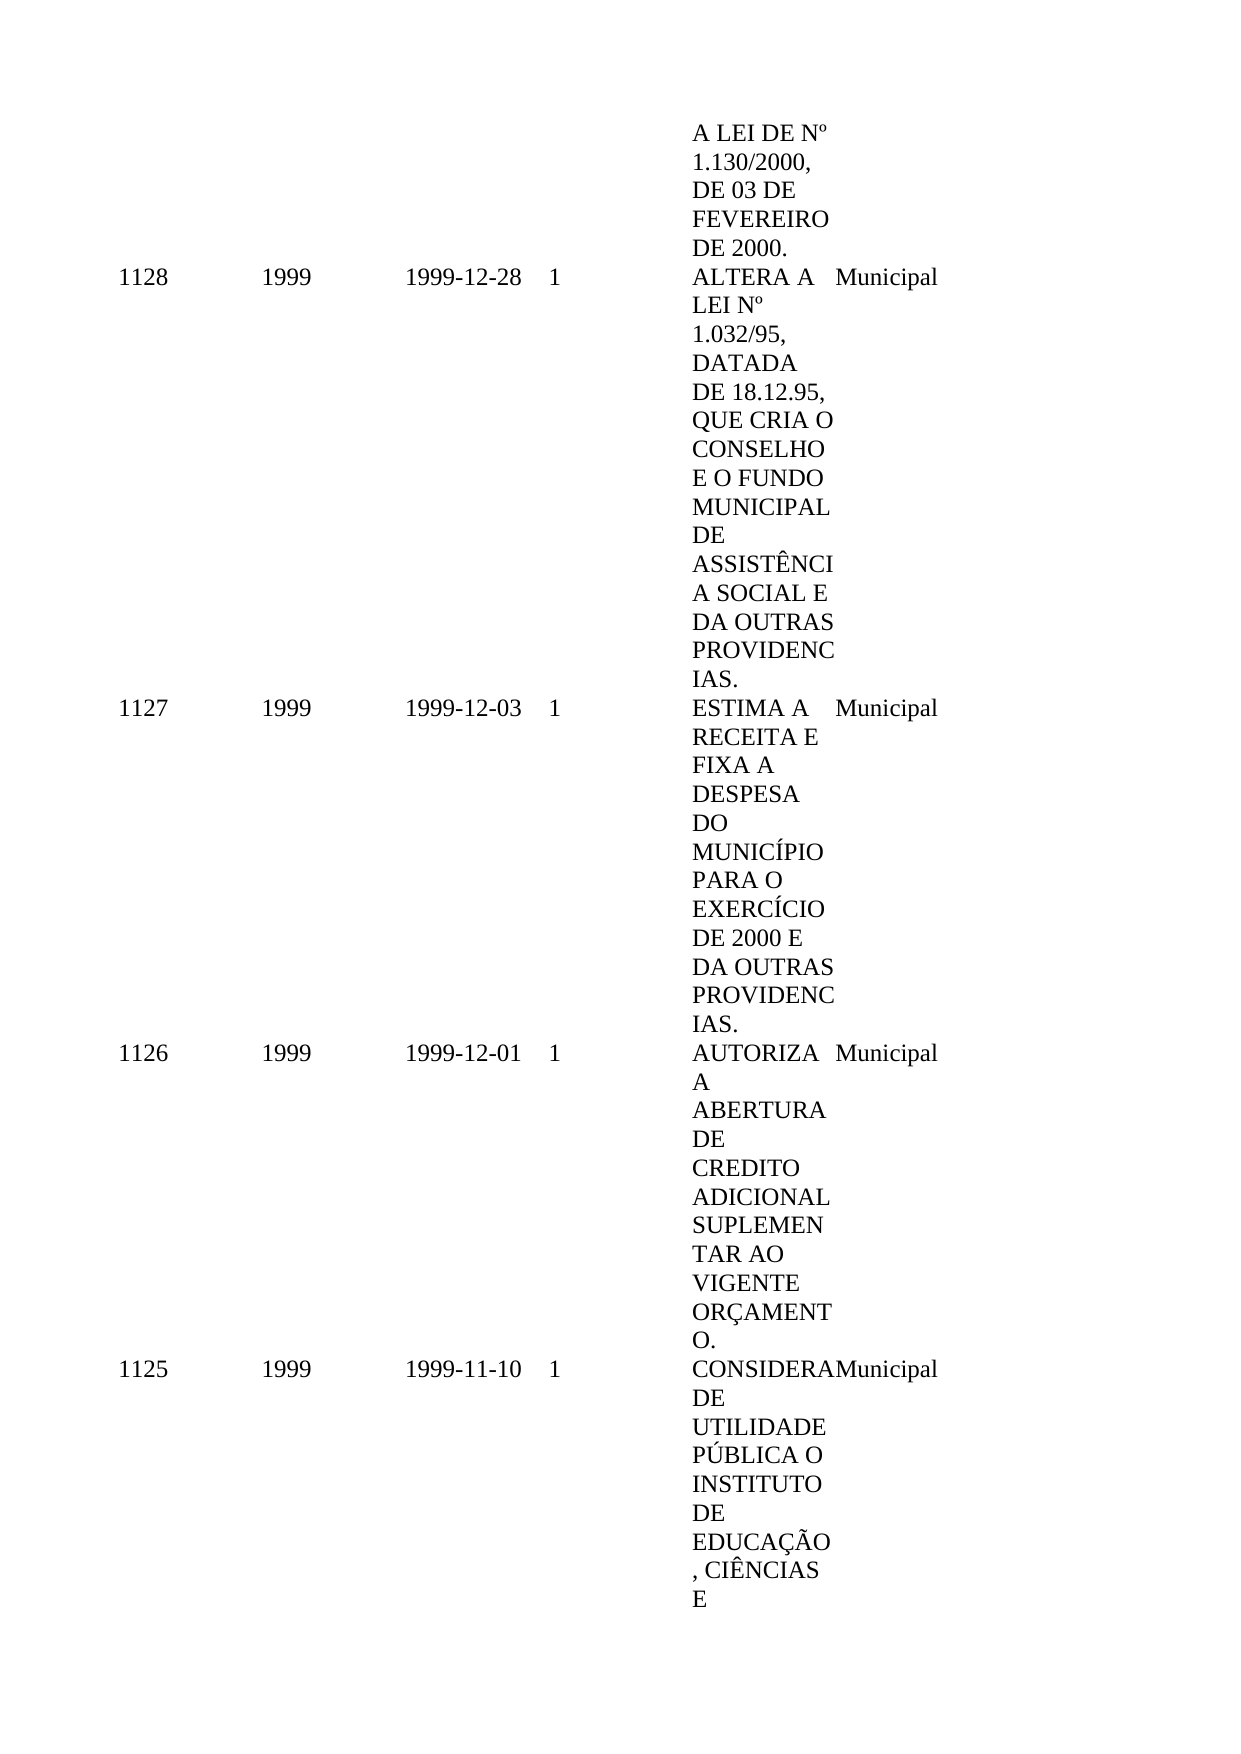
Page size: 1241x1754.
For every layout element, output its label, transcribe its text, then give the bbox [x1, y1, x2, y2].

table_cell 1999-12-01 [405, 1038, 548, 1354]
table_cell 1999-11-10 [405, 1354, 548, 1613]
table_cell 1999 [261, 1354, 405, 1613]
table_cell 1999 [261, 262, 405, 693]
table_cell 1128 [118, 262, 261, 693]
table_cell 1999-12-03 [405, 693, 548, 1038]
table_cell [835, 118, 979, 262]
table_cell 1999-12-28 [405, 262, 548, 693]
table_cell 1999 [261, 1038, 405, 1354]
table_cell Municipal [835, 262, 979, 693]
table_cell Municipal [835, 693, 979, 1038]
table_cell 1999 [261, 693, 405, 1038]
table_cell Municipal [835, 1354, 979, 1613]
table_cell [979, 693, 1122, 1038]
table_cell [979, 262, 1122, 693]
table_cell 1126 [118, 1038, 261, 1354]
table_cell 1 [548, 1038, 692, 1354]
table_cell AUTORIZA A ABERTURA DE CREDITO ADICIONAL SUPLEMENTAR AO VIGENTE ORÇAMENTO. [692, 1038, 835, 1354]
table_cell [405, 118, 548, 262]
table_cell CONSIDERA DE UTILIDADE PÚBLICA O INSTITUTO DE EDUCAÇÃO, CIÊNCIAS E [692, 1354, 835, 1613]
table_cell [979, 1038, 1122, 1354]
table_cell 1127 [118, 693, 261, 1038]
table_cell [979, 118, 1122, 262]
table_cell 1 [548, 1354, 692, 1613]
table_cell [118, 118, 261, 262]
table_cell 1 [548, 693, 692, 1038]
table_cell ALTERA A LEI Nº 1.032/95, DATADA DE 18.12.95, QUE CRIA O CONSELHO E O FUNDO MUNICIPAL DE ASSISTÊNCIA SOCIAL E DA OUTRAS PROVIDENCIAS. [692, 262, 835, 693]
table_cell 1125 [118, 1354, 261, 1613]
table_cell [979, 1354, 1122, 1613]
table_cell A LEI DE Nº 1.130/2000, DE 03 DE FEVEREIRO DE 2000. [692, 118, 835, 262]
table_cell ESTIMA A RECEITA E FIXA A DESPESA DO MUNICÍPIO PARA O EXERCÍCIO DE 2000 E DA OUTRAS PROVIDENCIAS. [692, 693, 835, 1038]
table_cell [261, 118, 405, 262]
table_cell 1 [548, 262, 692, 693]
table_cell Municipal [835, 1038, 979, 1354]
table_cell [548, 118, 692, 262]
